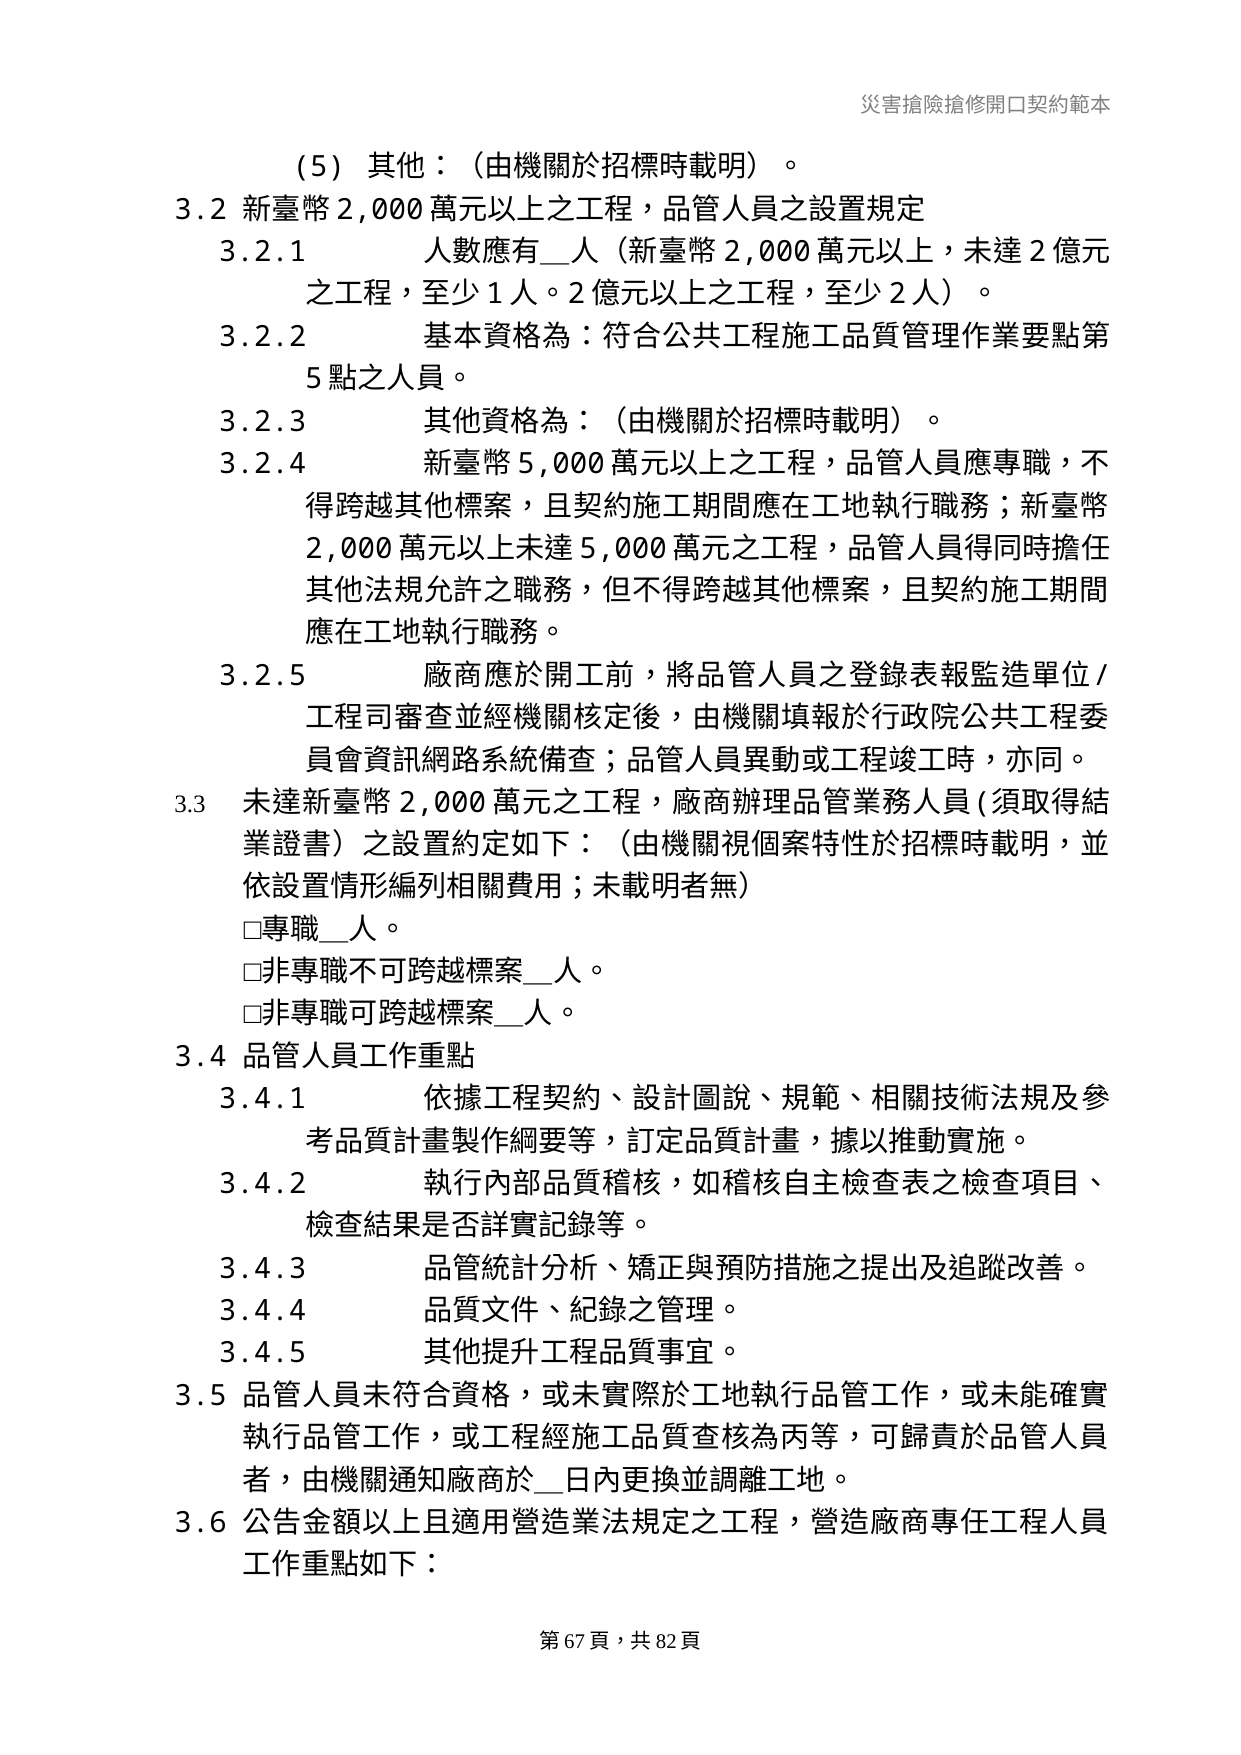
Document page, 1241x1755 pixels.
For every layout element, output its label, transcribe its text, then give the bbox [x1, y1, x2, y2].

list 未達新臺幣2,000萬元之工程，廠商辦理品管業務人員(須取得結業證書）之設置約定如下：（由機關視個案特性於招標時載明，並依設置情形編列相關費用；未載明者無） [174, 778, 1110, 905]
list 廠商應於開工前，將品管人員之登錄表報監造單位/工程司審查並經機關核定後，由機關填報於行政院公共工程委員會資訊網路系統備查；品管人員異動或工程竣工時，亦同。 [218, 651, 1110, 778]
list 執行內部品質稽核，如稽核自主檢查表之檢查項目、檢查結果是否詳實記錄等。 [218, 1159, 1110, 1244]
text □非專職不可跨越標案＿人。 [244, 948, 1110, 990]
list 其他資格為：（由機關於招標時載明）。 [218, 397, 1110, 440]
list 其他：（由機關於招標時載明）。 [292, 143, 1110, 185]
list 品質文件、紀錄之管理。 [218, 1287, 1110, 1329]
list 其他提升工程品質事宜。 [218, 1329, 1110, 1371]
list 新臺幣5,000萬元以上之工程，品管人員應專職，不得跨越其他標案，且契約施工期間應在工地執行職務；新臺幣2,000萬元以上未達5,000萬元之工程，品管人員得同時擔任其他法規允許之職務，但不得跨越其他標案，且契約施工期間應在工地執行職務。 [218, 440, 1110, 651]
list 依據工程契約、設計圖說、規範、相關技術法規及參考品質計畫製作綱要等，訂定品質計畫，據以推動實施。 [218, 1075, 1110, 1159]
list 新臺幣2,000萬元以上之工程，品管人員之設置規定 [174, 185, 1110, 228]
text □非專職可跨越標案＿人。 [244, 990, 1110, 1032]
list 品管統計分析、矯正與預防措施之提出及追蹤改善。 [218, 1244, 1110, 1287]
text □專職＿人。 [244, 905, 1110, 948]
list 品管人員工作重點 [174, 1032, 1110, 1075]
list 人數應有＿人（新臺幣2,000萬元以上，未達2億元之工程，至少1人。2億元以上之工程，至少2人）。 [218, 228, 1110, 312]
list 品管人員未符合資格，或未實際於工地執行品管工作，或未能確實執行品管工作，或工程經施工品質查核為丙等，可歸責於品管人員者，由機關通知廠商於＿日內更換並調離工地。 [174, 1371, 1110, 1498]
list 公告金額以上且適用營造業法規定之工程，營造廠商專任工程人員工作重點如下： [174, 1498, 1110, 1583]
list 基本資格為：符合公共工程施工品質管理作業要點第5點之人員。 [218, 312, 1110, 397]
